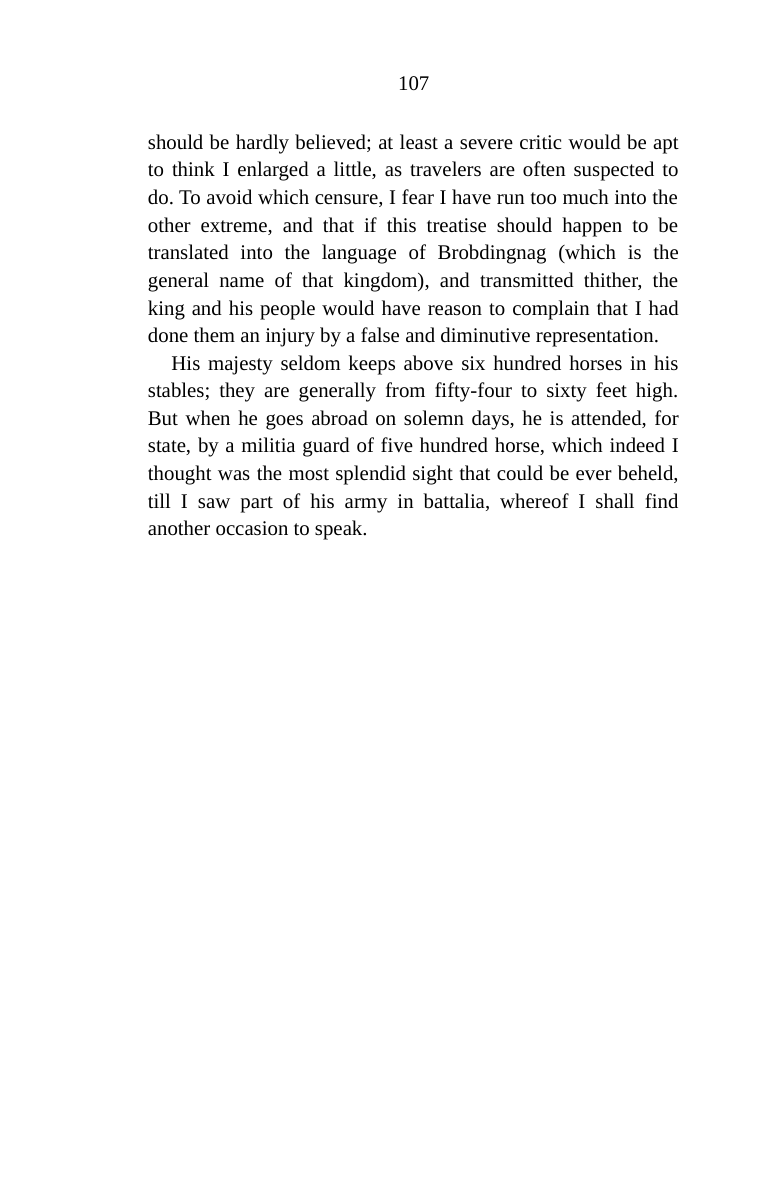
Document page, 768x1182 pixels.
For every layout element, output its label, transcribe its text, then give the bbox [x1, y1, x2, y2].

text should be hardly believed; at least a severe critic would be apt to think I enlarged a little, as travelers are often suspected to do. To avoid which censure, I fear I have run too much into the other extreme, and that if this treatise should happen to be translated into the language of Brobdingnag (which is the general name of that kingdom), and transmitted thither, the king and his people would have reason to complain that I had done them an injury by a false and diminutive representation. [148, 130, 679, 347]
text His majesty seldom keeps above six hundred horses in his stables; they are generally from fifty-four to sixty feet high. But when he goes abroad on solemn days, he is attended, for state, by a militia guard of five hundred horse, which indeed I thought was the most splendid sight that could be ever beheld, till I saw part of his army in battalia, whereof I shall find another occasion to speak. [148, 351, 679, 540]
